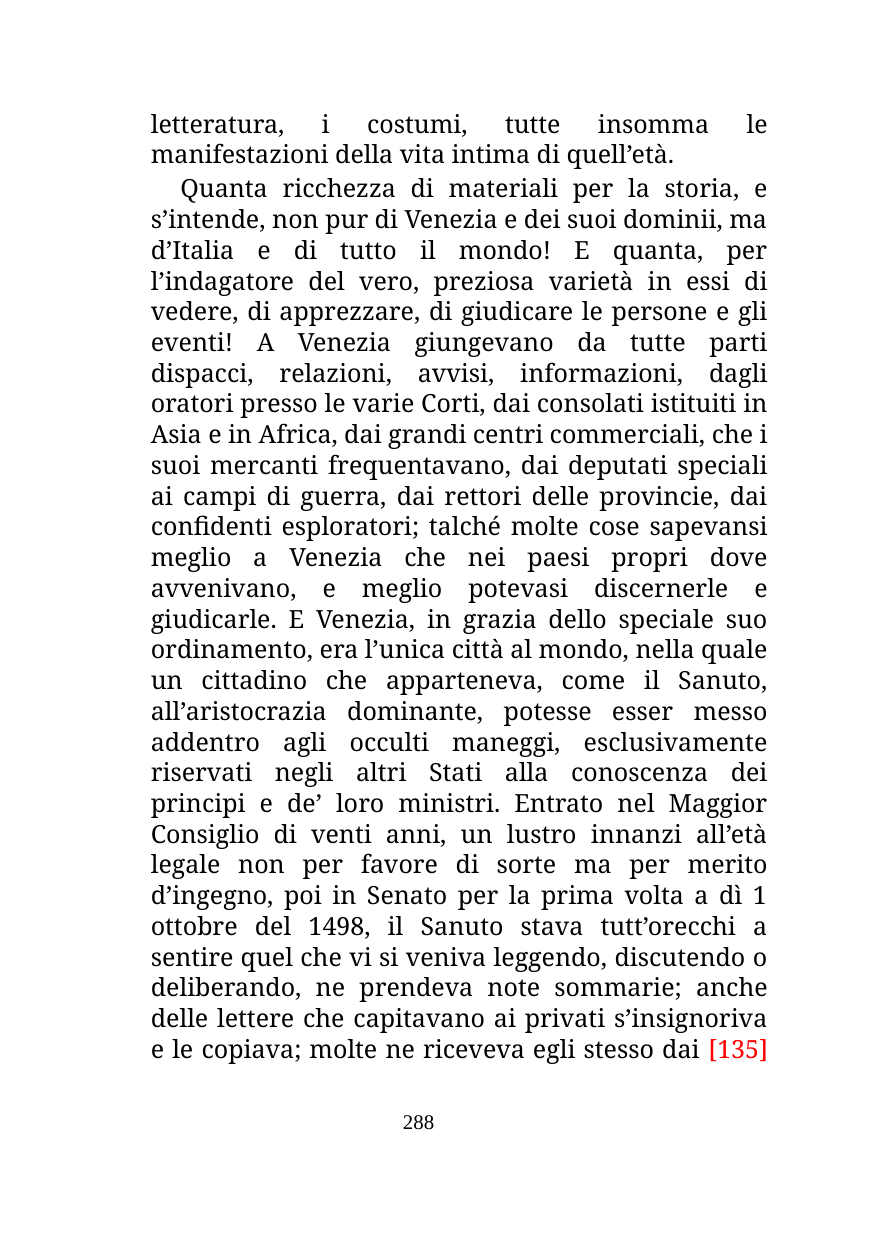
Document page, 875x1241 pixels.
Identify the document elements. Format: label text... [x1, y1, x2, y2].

text Quanta ricchezza di materiali per la storia, e s’intende, non pur di Venezia e dei suoi dominii, ma d’Italia e di tutto il mondo! E quanta, per l’indagatore del vero, preziosa varietà in essi di vedere, di apprezzare, di giudicare le persone e gli eventi! A Venezia giungevano da tutte parti dispacci, relazioni, avvisi, informazioni, dagli oratori presso le varie Corti, dai consolati istituiti in Asia e in Africa, dai grandi centri commerciali, che i suoi mercanti frequentavano, dai deputati speciali ai campi di guerra, dai rettori delle provincie, dai confidenti esploratori; talché molte cose sapevansi meglio a Venezia che nei paesi propri dove avvenivano, e meglio potevasi discernerle e giudicarle. E Venezia, in grazia dello speciale suo ordinamento, era l’unica città al mondo, nella quale un cittadino che apparteneva, come il Sanuto, all’aristocrazia dominante, potesse esser messo addentro agli occulti maneggi, esclusivamente riservati negli altri Stati alla conoscenza dei principi e de’ loro ministri. Entrato nel Maggior Consiglio di venti anni, un lustro innanzi all’età legale non per favore di sorte ma per merito d’ingegno, poi in Senato per la prima volta a dì 1 ottobre del 1498, il Sanuto stava tutt’orecchi a sentire quel che vi si veniva leggendo, discutendo o deliberando, ne prendeva note sommarie; anche delle lettere che capitavano ai privati s’insignoriva e le copiava; molte ne riceveva egli stesso dai [135] [151, 171, 768, 1066]
text letteratura, i costumi, tutte insomma le manifestazioni della vita intima di quell’età. [151, 106, 768, 171]
